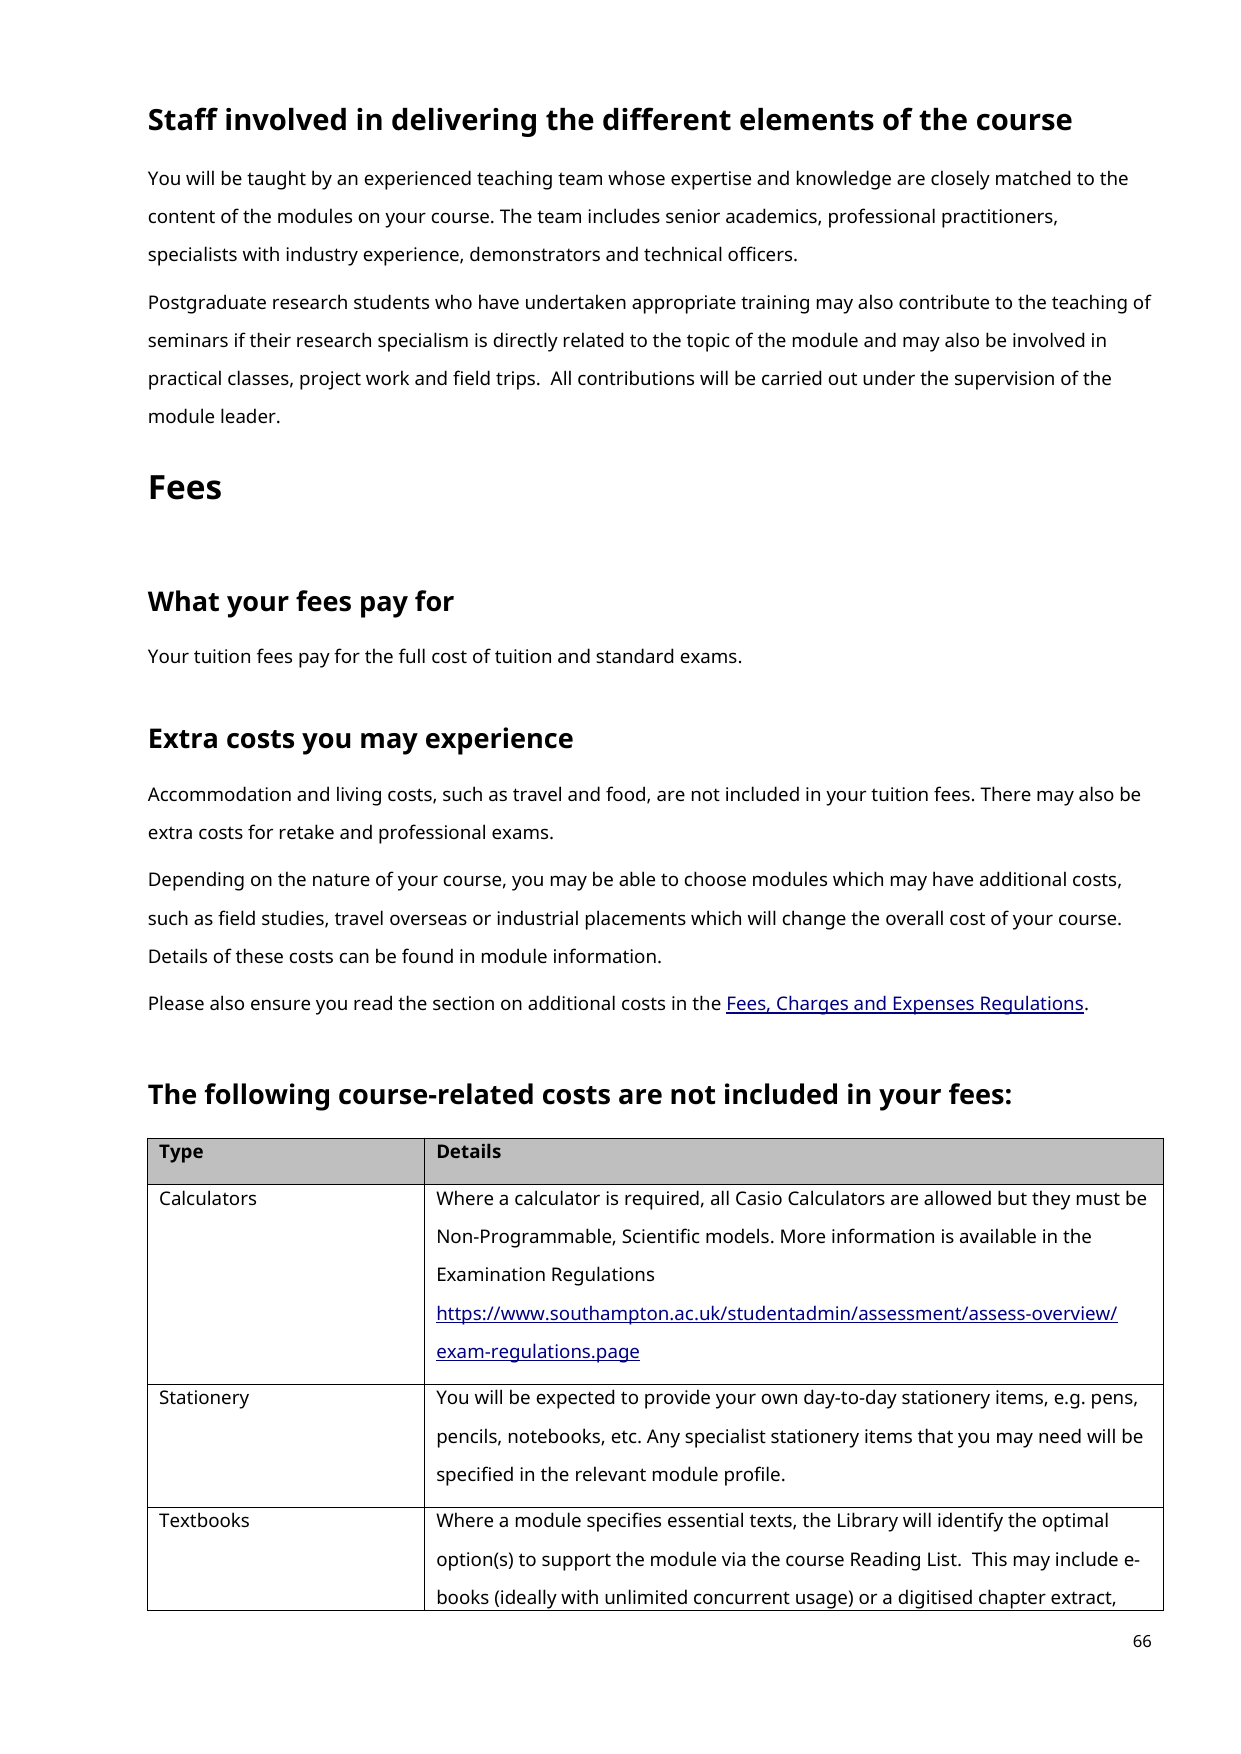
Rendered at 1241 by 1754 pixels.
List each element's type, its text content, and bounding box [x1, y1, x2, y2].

text Please also ensure you read the section on additional costs in the Fees, Charges and Expenses Regulations. [148, 991, 1152, 1016]
table_header Details [425, 1139, 1163, 1184]
text Depending on the nature of your course, you may be able to choose modules which may have additional costs, such as field studies, travel overseas or industrial placements which will change the overall cost of your course. Details of these costs can be found in module information. [148, 867, 1152, 969]
table_cell Textbooks [148, 1508, 424, 1610]
subtitle What your fees pay for [148, 582, 1152, 619]
text You will be taught by an experienced teaching team whose expertise and knowledge are closely matched to the content of the modules on your course. The team includes senior academics, professional practitioners, specialists with industry experience, demonstrators and technical officers. [148, 165, 1152, 267]
table_cell Calculators [148, 1185, 424, 1384]
subtitle The following course-related costs are not included in your fees: [148, 1076, 1152, 1113]
text Postgraduate research students who have undertaken appropriate training may also contribute to the teaching of seminars if their research specialism is directly related to the topic of the module and may also be involved in practical classes, project work and field trips. All contributions will be carried out under the supervision of the module leader. [148, 289, 1152, 429]
table_header Type [148, 1139, 424, 1184]
subtitle Extra costs you may experience [148, 719, 1152, 756]
subtitle Fees [148, 464, 1152, 509]
text Your tuition fees pay for the full cost of tuition and standard exams. [148, 643, 1152, 669]
text Accommodation and living costs, such as travel and food, are not included in your tuition fees. There may also be extra costs for retake and professional exams. [148, 781, 1152, 844]
table_cell Stationery [148, 1385, 424, 1507]
table_cell Where a calculator is required, all Casio Calculators are allowed but they must be Non-Programmable, Scientific models. More information is available in the Examination Regulations https://www.southampton.ac.uk/studentadmin/assessment/assess-overview/exam-regulations.page [425, 1185, 1163, 1384]
table_cell Where a module specifies essential texts, the Library will identify the optimal option(s) to support the module via the course Reading List. This may include e-books (ideally with unlimited concurrent usage) or a digitised chapter extract, [425, 1508, 1163, 1610]
subtitle Staff involved in delivering the different elements of the course [148, 99, 1152, 139]
table_cell You will be expected to provide your own day-to-day stationery items, e.g. pens, pencils, notebooks, etc. Any specialist stationery items that you may need will be specified in the relevant module profile. [425, 1385, 1163, 1507]
